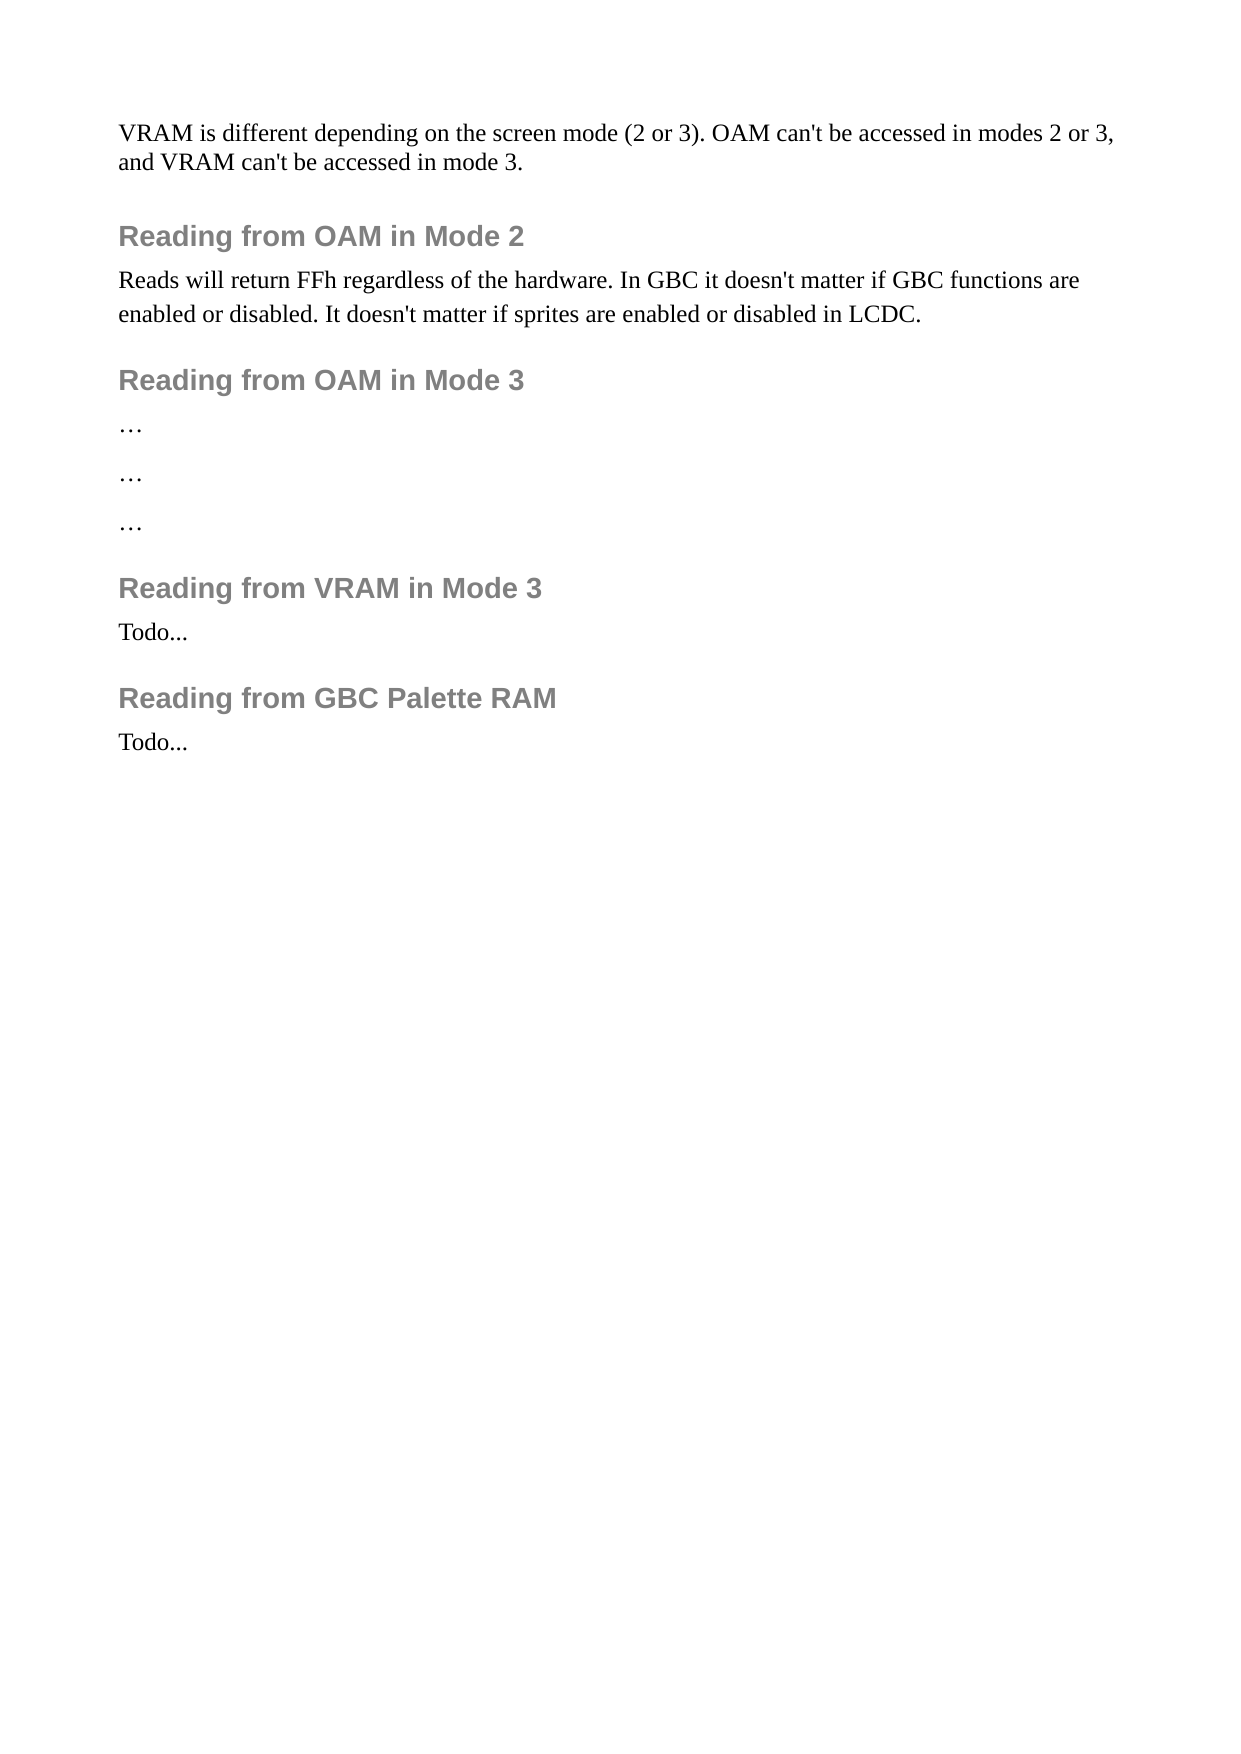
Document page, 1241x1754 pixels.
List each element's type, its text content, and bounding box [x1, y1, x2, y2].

text VRAM is different depending on the screen mode (2 or 3). OAM can't be accessed in modes 2 or 3, and VRAM can't be accessed in mode 3. [118, 118, 1122, 176]
text Todo... [118, 617, 1122, 646]
subtitle Reading from OAM in Mode 2 [118, 219, 1122, 252]
text Reads will return FFh regardless of the hardware. In GBC it doesn't matter if GBC functions are enabled or disabled. It doesn't matter if sprites are enabled or disabled in LCDC. [118, 265, 1122, 328]
subtitle Reading from VRAM in Mode 3 [118, 571, 1122, 604]
text … [118, 507, 1122, 536]
text … [118, 409, 1122, 438]
subtitle Reading from GBC Palette RAM [118, 681, 1122, 714]
text Todo... [118, 727, 1122, 755]
text … [118, 458, 1122, 487]
subtitle Reading from OAM in Mode 3 [118, 363, 1122, 397]
